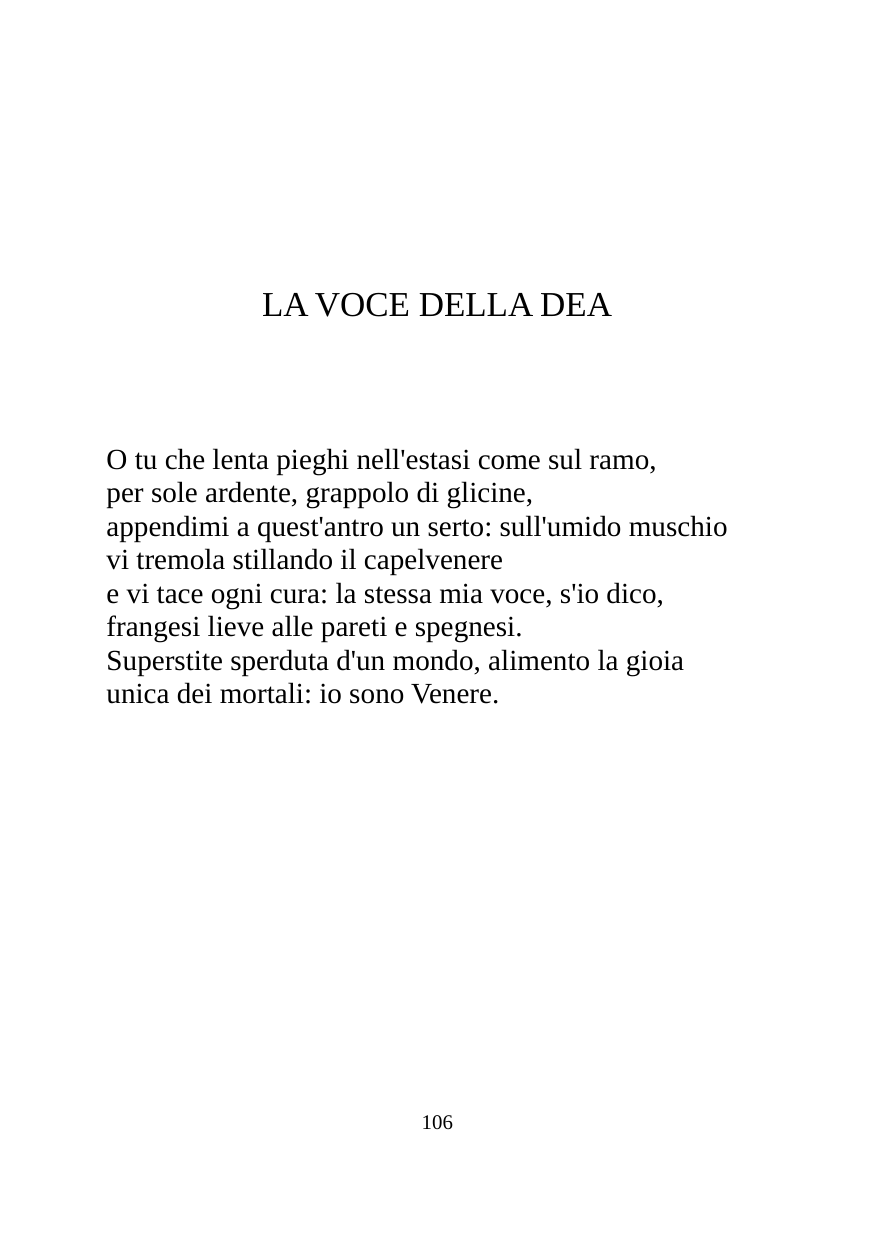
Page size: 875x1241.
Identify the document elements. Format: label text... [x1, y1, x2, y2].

subtitle LA VOCE DELLA DEA [106, 283, 768, 324]
text O tu che lenta pieghi nell'estasi come sul ramo, per sole ardente, grappolo di glicine, appendimi a quest'antro un serto: sull'umido muschio vi tremola stillando il capelvenere e vi tace ogni cura: la stessa mia voce, s'io dico, frangesi lieve alle pareti e spegnesi. Superstite sperduta d'un mondo, alimento la gioia unica dei mortali: io sono Venere. [106, 442, 768, 710]
